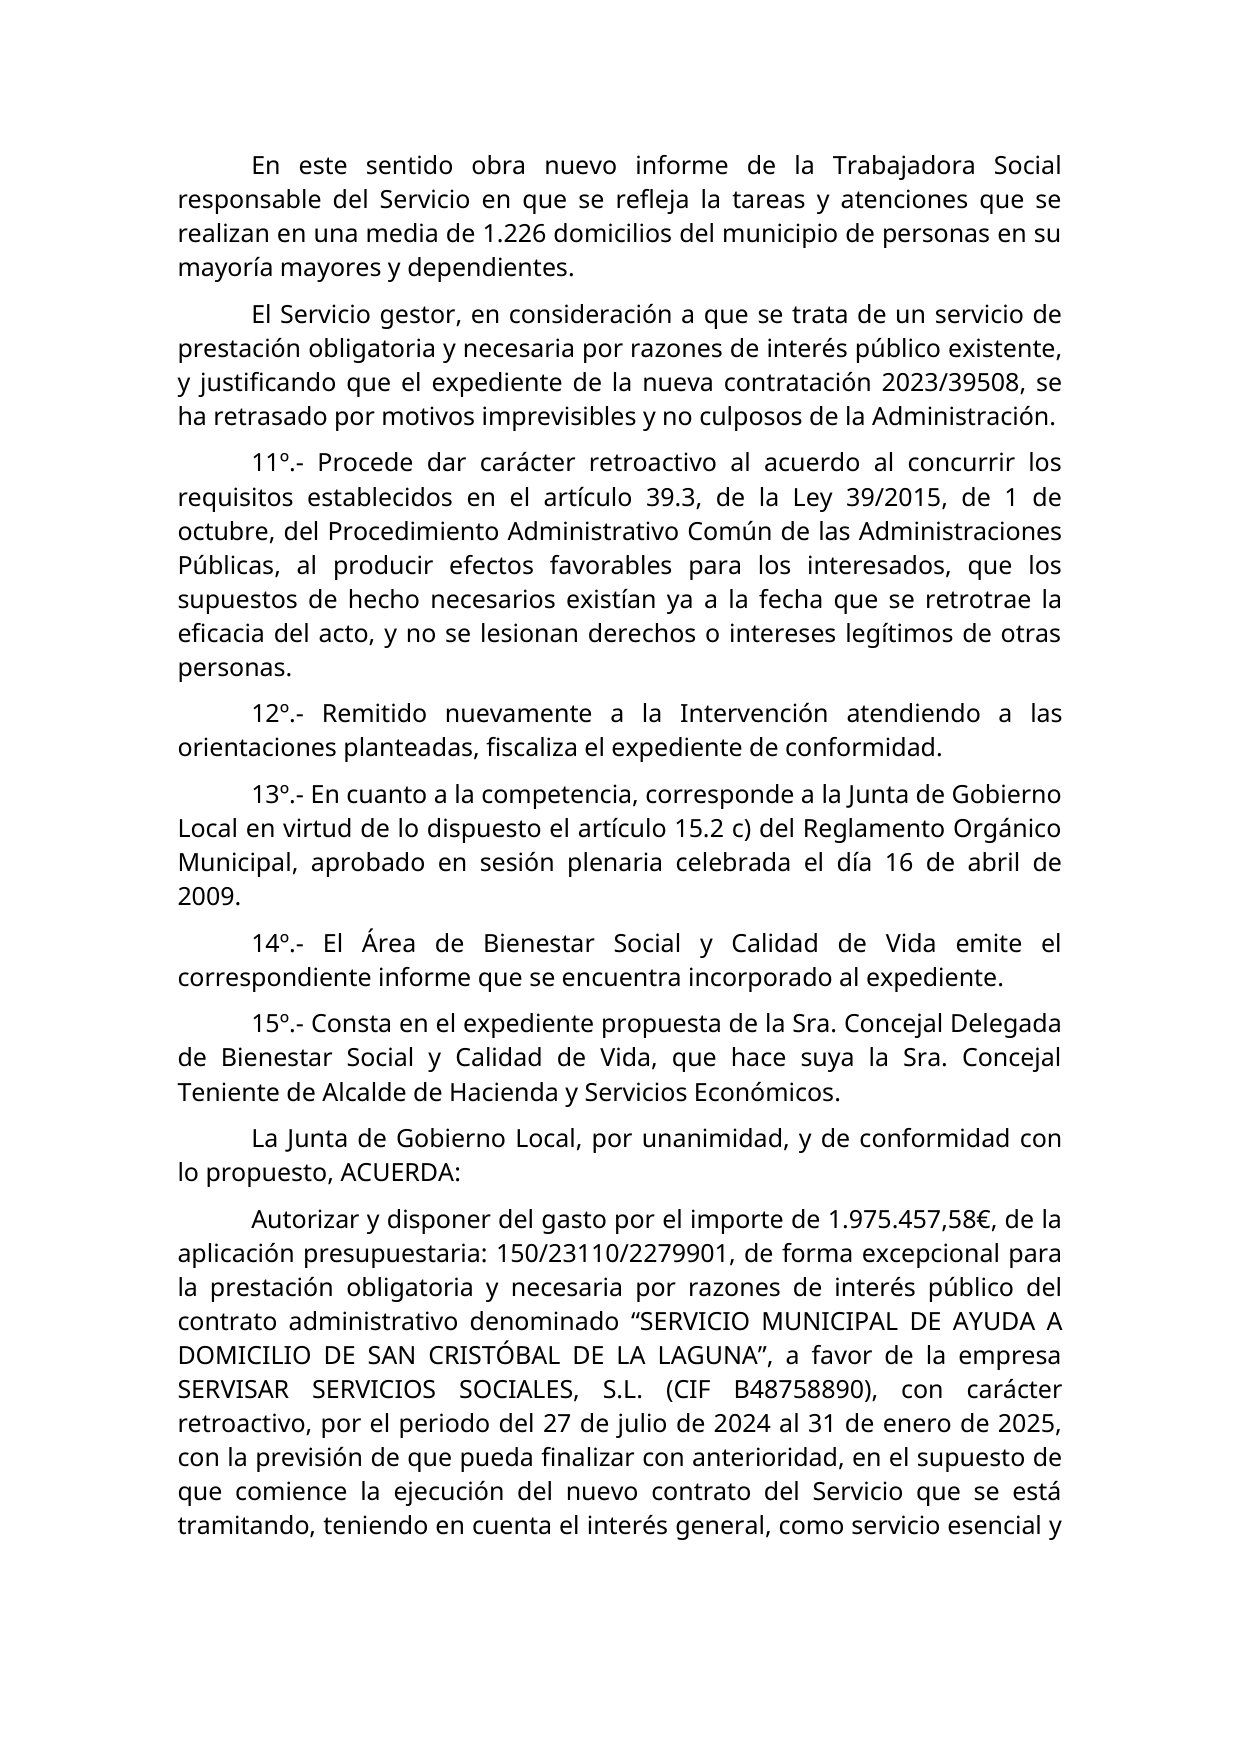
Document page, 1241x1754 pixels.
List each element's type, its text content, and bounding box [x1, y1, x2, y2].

text 15º.- Consta en el expediente propuesta de la Sra. Concejal Delegada de Bienestar Social y Calidad de Vida, que hace suya la Sra. Concejal Teniente de Alcalde de Hacienda y Servicios Económicos. [177, 1006, 1063, 1108]
text Autorizar y disponer del gasto por el importe de 1.975.457,58€, de la aplicación presupuestaria: 150/23110/2279901, de forma excepcional para la prestación obligatoria y necesaria por razones de interés público del contrato administrativo denominado “SERVICIO MUNICIPAL DE AYUDA A DOMICILIO DE SAN CRISTÓBAL DE LA LAGUNA”, a favor de la empresa SERVISAR SERVICIOS SOCIALES, S.L. (CIF B48758890), con carácter retroactivo, por el periodo del 27 de julio de 2024 al 31 de enero de 2025, con la previsión de que pueda finalizar con anterioridad, en el supuesto de que comience la ejecución del nuevo contrato del Servicio que se está tramitando, teniendo en cuenta el interés general, como servicio esencial y [177, 1201, 1063, 1542]
text 11º.- Procede dar carácter retroactivo al acuerdo al concurrir los requisitos establecidos en el artículo 39.3, de la Ley 39/2015, de 1 de octubre, del Procedimiento Administrativo Común de las Administraciones Públicas, al producir efectos favorables para los interesados, que los supuestos de hecho necesarios existían ya a la fecha que se retrotrae la eficacia del acto, y no se lesionan derechos o intereses legítimos de otras personas. [177, 445, 1063, 683]
text 12º.- Remitido nuevamente a la Intervención atendiendo a las orientaciones planteadas, fiscaliza el expediente de conformidad. [177, 696, 1063, 764]
text El Servicio gestor, en consideración a que se trata de un servicio de prestación obligatoria y necesaria por razones de interés público existente, y justificando que el expediente de la nueva contratación 2023/39508, se ha retrasado por motivos imprevisibles y no culposos de la Administración. [177, 296, 1063, 433]
text La Junta de Gobierno Local, por unanimidad, y de conformidad con lo propuesto, ACUERDA: [177, 1121, 1063, 1189]
text 14º.- El Área de Bienestar Social y Calidad de Vida emite el correspondiente informe que se encuentra incorporado al expediente. [177, 925, 1063, 993]
text En este sentido obra nuevo informe de la Trabajadora Social responsable del Servicio en que se refleja la tareas y atenciones que se realizan en una media de 1.226 domicilios del municipio de personas en su mayoría mayores y dependientes. [177, 148, 1063, 284]
text 13º.- En cuanto a la competencia, corresponde a la Junta de Gobierno Local en virtud de lo dispuesto el artículo 15.2 c) del Reglamento Orgánico Municipal, aprobado en sesión plenaria celebrada el día 16 de abril de 2009. [177, 777, 1063, 913]
